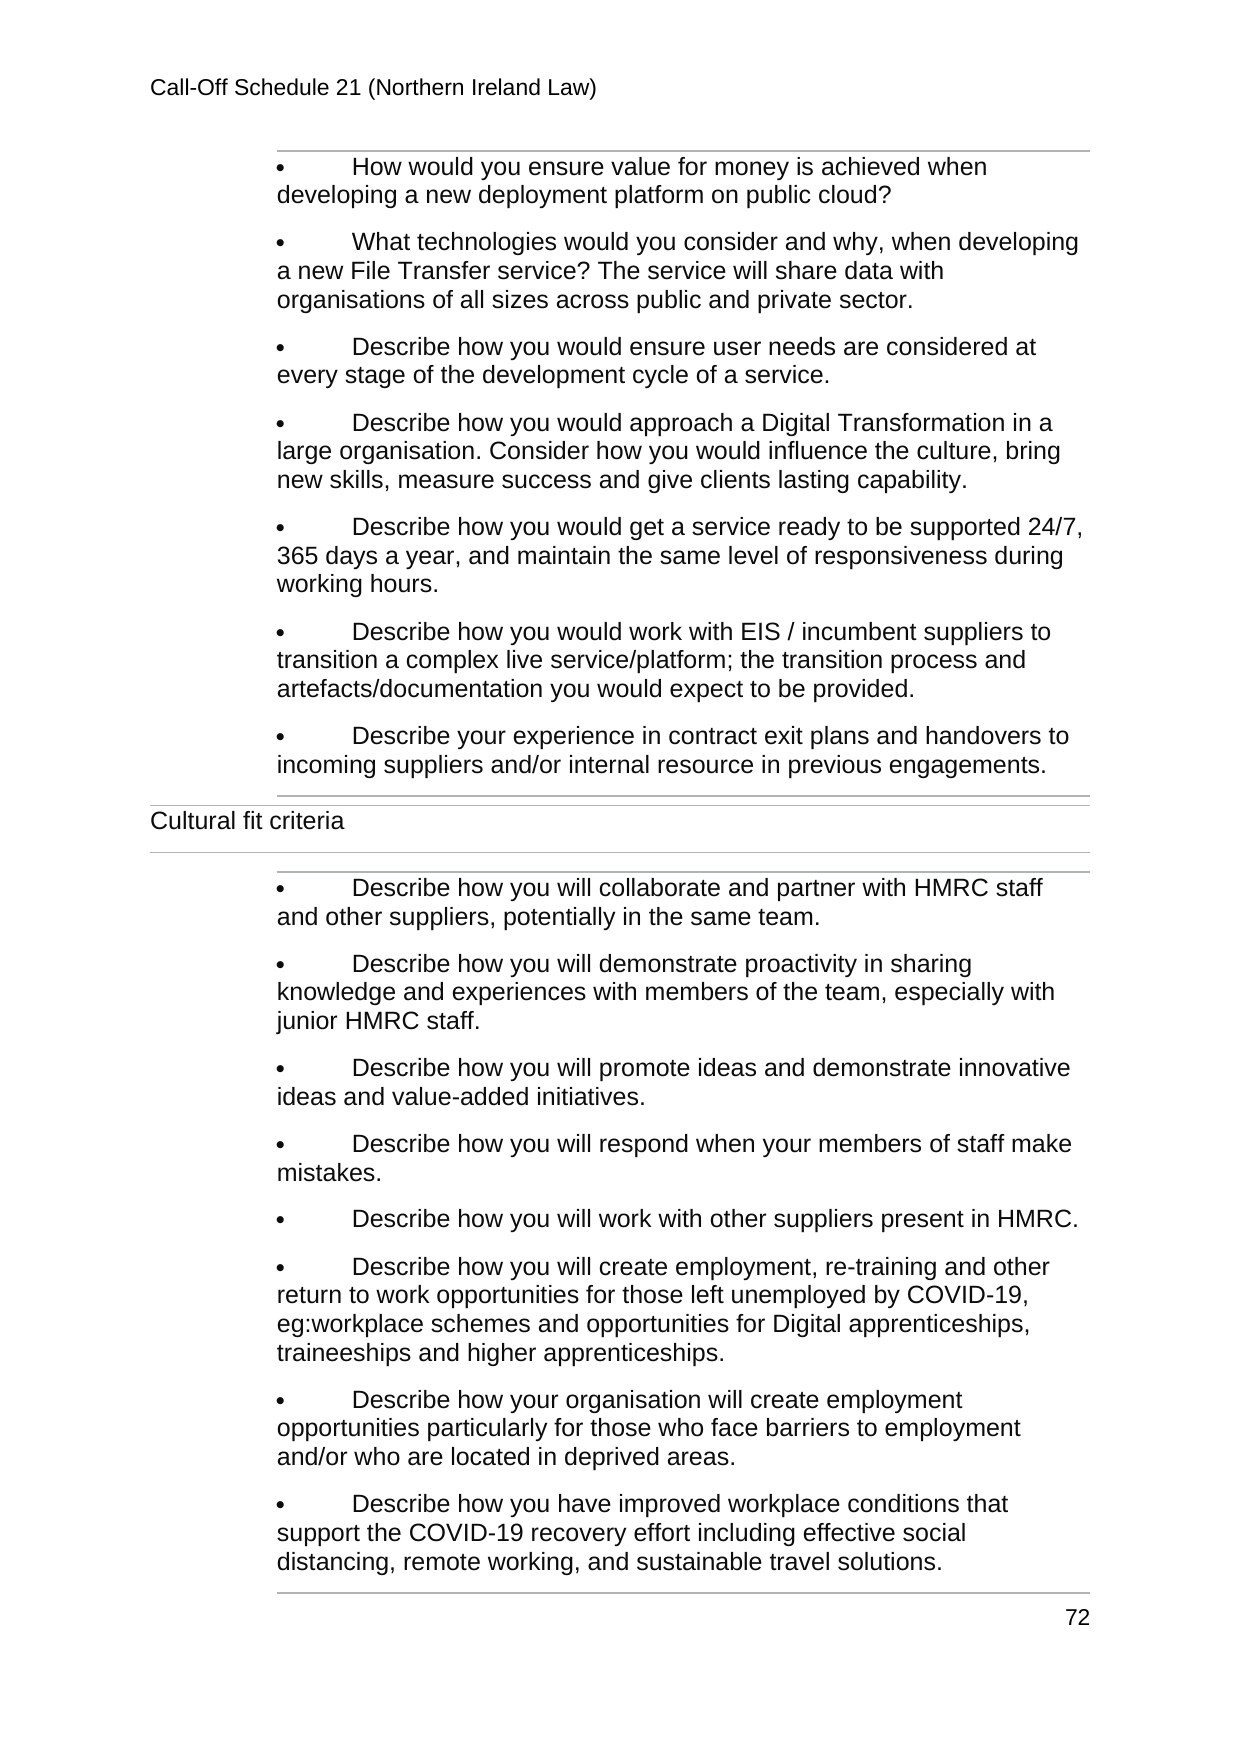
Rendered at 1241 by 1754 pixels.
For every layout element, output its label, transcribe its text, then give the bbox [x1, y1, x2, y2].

list Describe how you have improved workplace conditions that support the COVID-19 recovery effort including effective social distancing, remote working, and sustainable travel solutions. [277, 1488, 1090, 1592]
list What technologies would you consider and why, when developing a new File Transfer service? The service will share data with organisations of all sizes across public and private sector. [277, 226, 1090, 313]
text Cultural fit criteria [150, 806, 1090, 852]
list Describe how your organisation will create employment opportunities particularly for those who face barriers to employment and/or who are located in deprived areas. [277, 1383, 1090, 1471]
list Describe your experience in contract exit plans and handovers to incoming suppliers and/or internal resource in previous engagements. [277, 719, 1090, 795]
list Describe how you would approach a Digital Transformation in a large organisation. Consider how you would influence the culture, bring new skills, measure success and give clients lasting capability. [277, 406, 1090, 494]
list Describe how you would work with EIS / incumbent suppliers to transition a complex live service/platform; the transition process and artefacts/documentation you would expect to be provided. [277, 615, 1090, 703]
list Describe how you will create employment, re-training and other return to work opportunities for those left unemployed by COVID-19, eg:workplace schemes and opportunities for Digital apprenticeships, traineeships and higher apprenticeships. [277, 1250, 1090, 1366]
list Describe how you will demonstrate proactivity in sharing knowledge and experiences with members of the team, especially with junior HMRC staff. [277, 947, 1090, 1035]
list Describe how you would get a service ready to be supported 24/7, 365 days a year, and maintain the same level of responsiveness during working hours. [277, 510, 1090, 598]
list Describe how you will promote ideas and demonstrate innovative ideas and value-added initiatives. [277, 1051, 1090, 1111]
list Describe how you will work with other suppliers present in HMRC. [277, 1203, 1090, 1233]
list Describe how you will collaborate and partner with HMRC staff and other suppliers, potentially in the same team. [277, 873, 1090, 930]
list Describe how you would ensure user needs are considered at every stage of the development cycle of a service. [277, 330, 1090, 389]
list How would you ensure value for money is achieved when developing a new deployment platform on public cloud? [277, 152, 1090, 209]
list Describe how you will respond when your members of staff make mistakes. [277, 1127, 1090, 1186]
